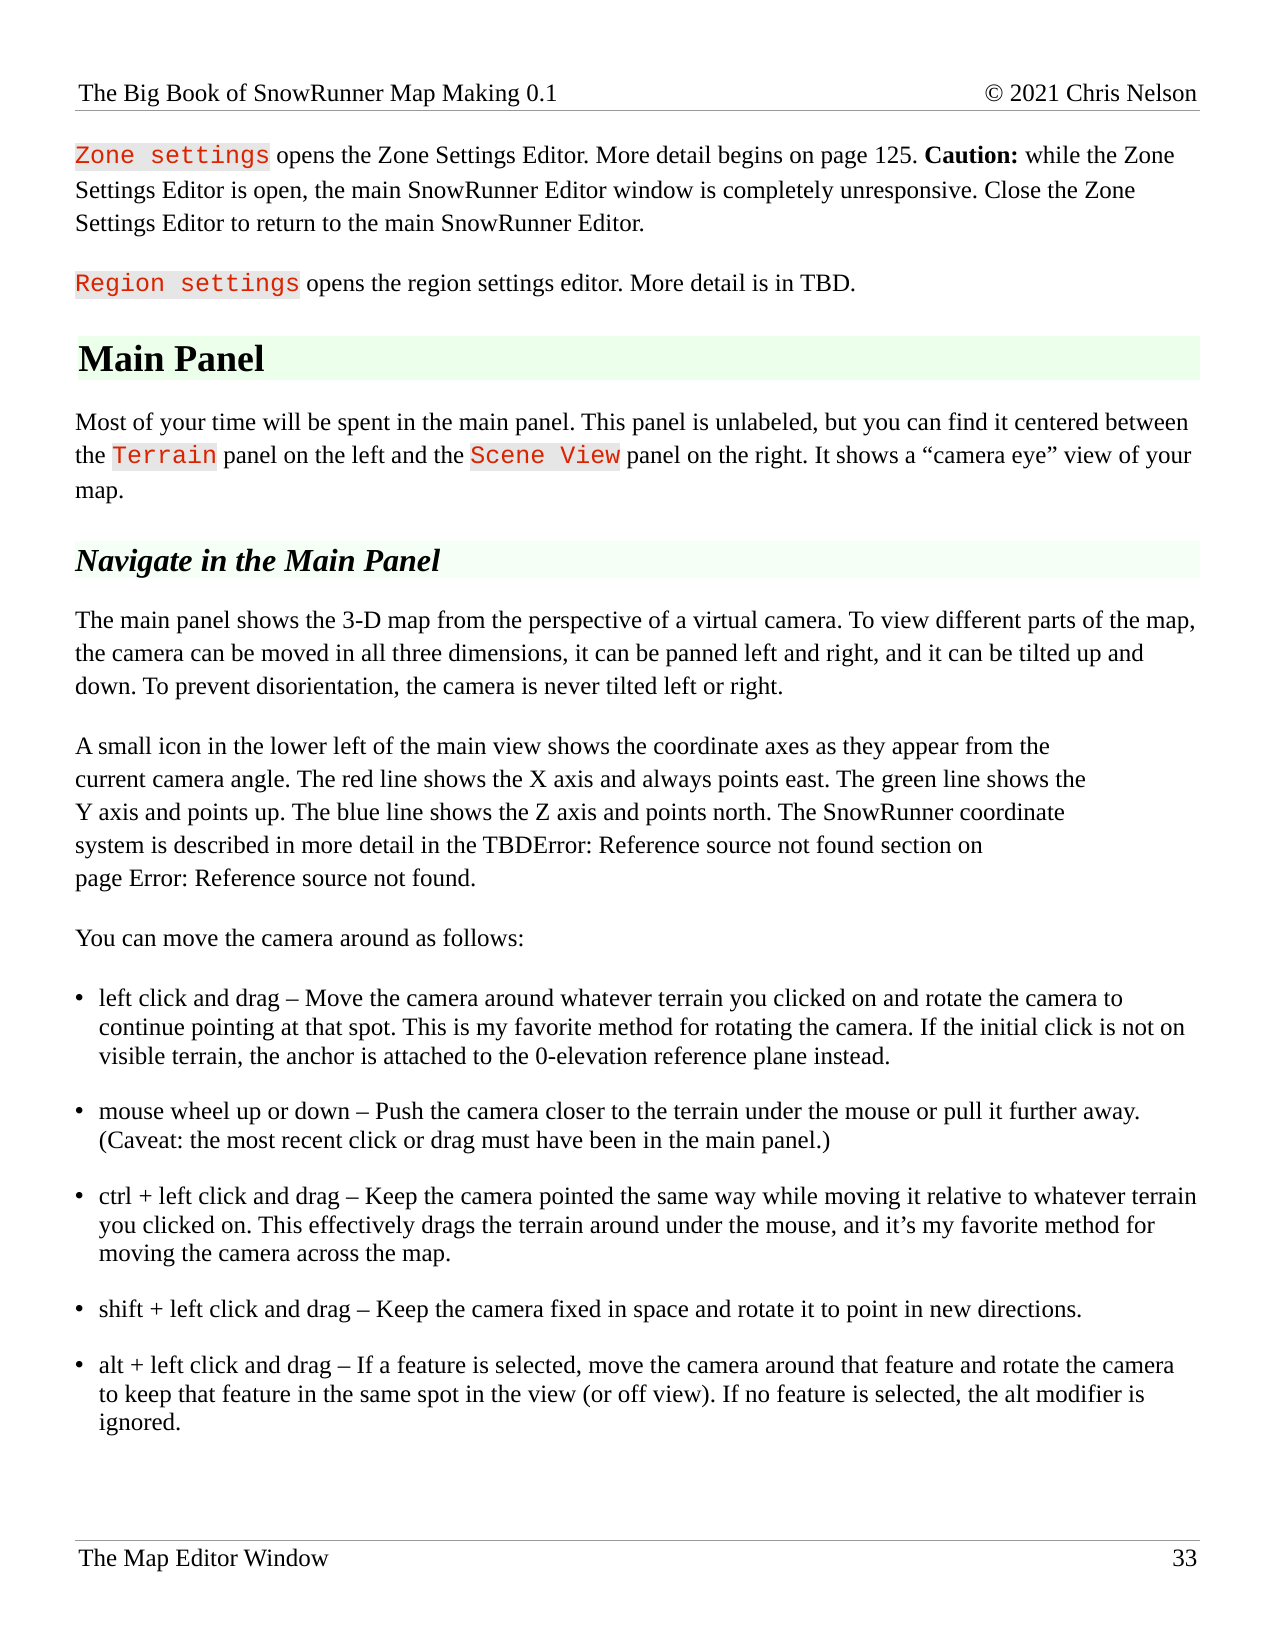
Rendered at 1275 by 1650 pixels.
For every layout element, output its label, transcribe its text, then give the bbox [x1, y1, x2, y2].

text A small icon in the lower left of the main view shows the coordinate axes as they appear from the current camera angle. The red line shows the X axis and always points east. The green line shows the Y axis and points up. The blue line shows the Z axis and points north. The SnowRunner coordinate system is described in more detail in the TBDError: Reference source not found section on page Error: Reference source not found. [75, 731, 1200, 892]
subtitle Navigate in the Main Panel [75, 541, 1200, 578]
text The main panel shows the 3‑D map from the perspective of a virtual camera. To view different parts of the map, the camera can be moved in all three dimensions, it can be panned left and right, and it can be tilted up and down. To prevent disorientation, the camera is never tilted left or right. [75, 605, 1200, 700]
list mouse wheel up or down – Push the camera closer to the terrain under the mouse or pull it further away. (Caveat: the most recent click or drag must have been in the main panel.) [75, 1096, 1200, 1154]
list alt + left click and drag – If a feature is selected, move the camera around that feature and rotate the camera to keep that feature in the same spot in the view (or off view). If no feature is selected, the alt modifier is ignored. [75, 1350, 1200, 1436]
text You can move the camera around as follows: [75, 923, 1200, 952]
text Zone settings opens the Zone Settings Editor. More detail begins on page 125. Caution: while the Zone Settings Editor is open, the main SnowRunner Editor window is completely unresponsive. Close the Zone Settings Editor to return to the main SnowRunner Editor. [75, 140, 1200, 237]
list left click and drag – Move the camera around whatever terrain you clicked on and rotate the camera to continue pointing at that spot. This is my favorite method for rotating the camera. If the initial click is not on visible terrain, the anchor is attached to the 0-elevation reference plane instead. [75, 983, 1200, 1069]
list shift + left click and drag – Keep the camera fixed in space and rotate it to point in new directions. [75, 1294, 1200, 1323]
list ctrl + left click and drag – Keep the camera pointed the same way while moving it relative to whatever terrain you clicked on. This effectively drags the terrain around under the mouse, and it’s my favorite method for moving the camera across the map. [75, 1181, 1200, 1267]
text Region settings opens the region settings editor. More detail is in TBD. [75, 268, 1200, 299]
subtitle Main Panel [78, 336, 1200, 380]
text Most of your time will be spent in the main panel. This panel is unlabeled, but you can find it centered between the Terrain panel on the left and the Scene View panel on the right. It shows a “camera eye” view of your map. [75, 407, 1200, 504]
